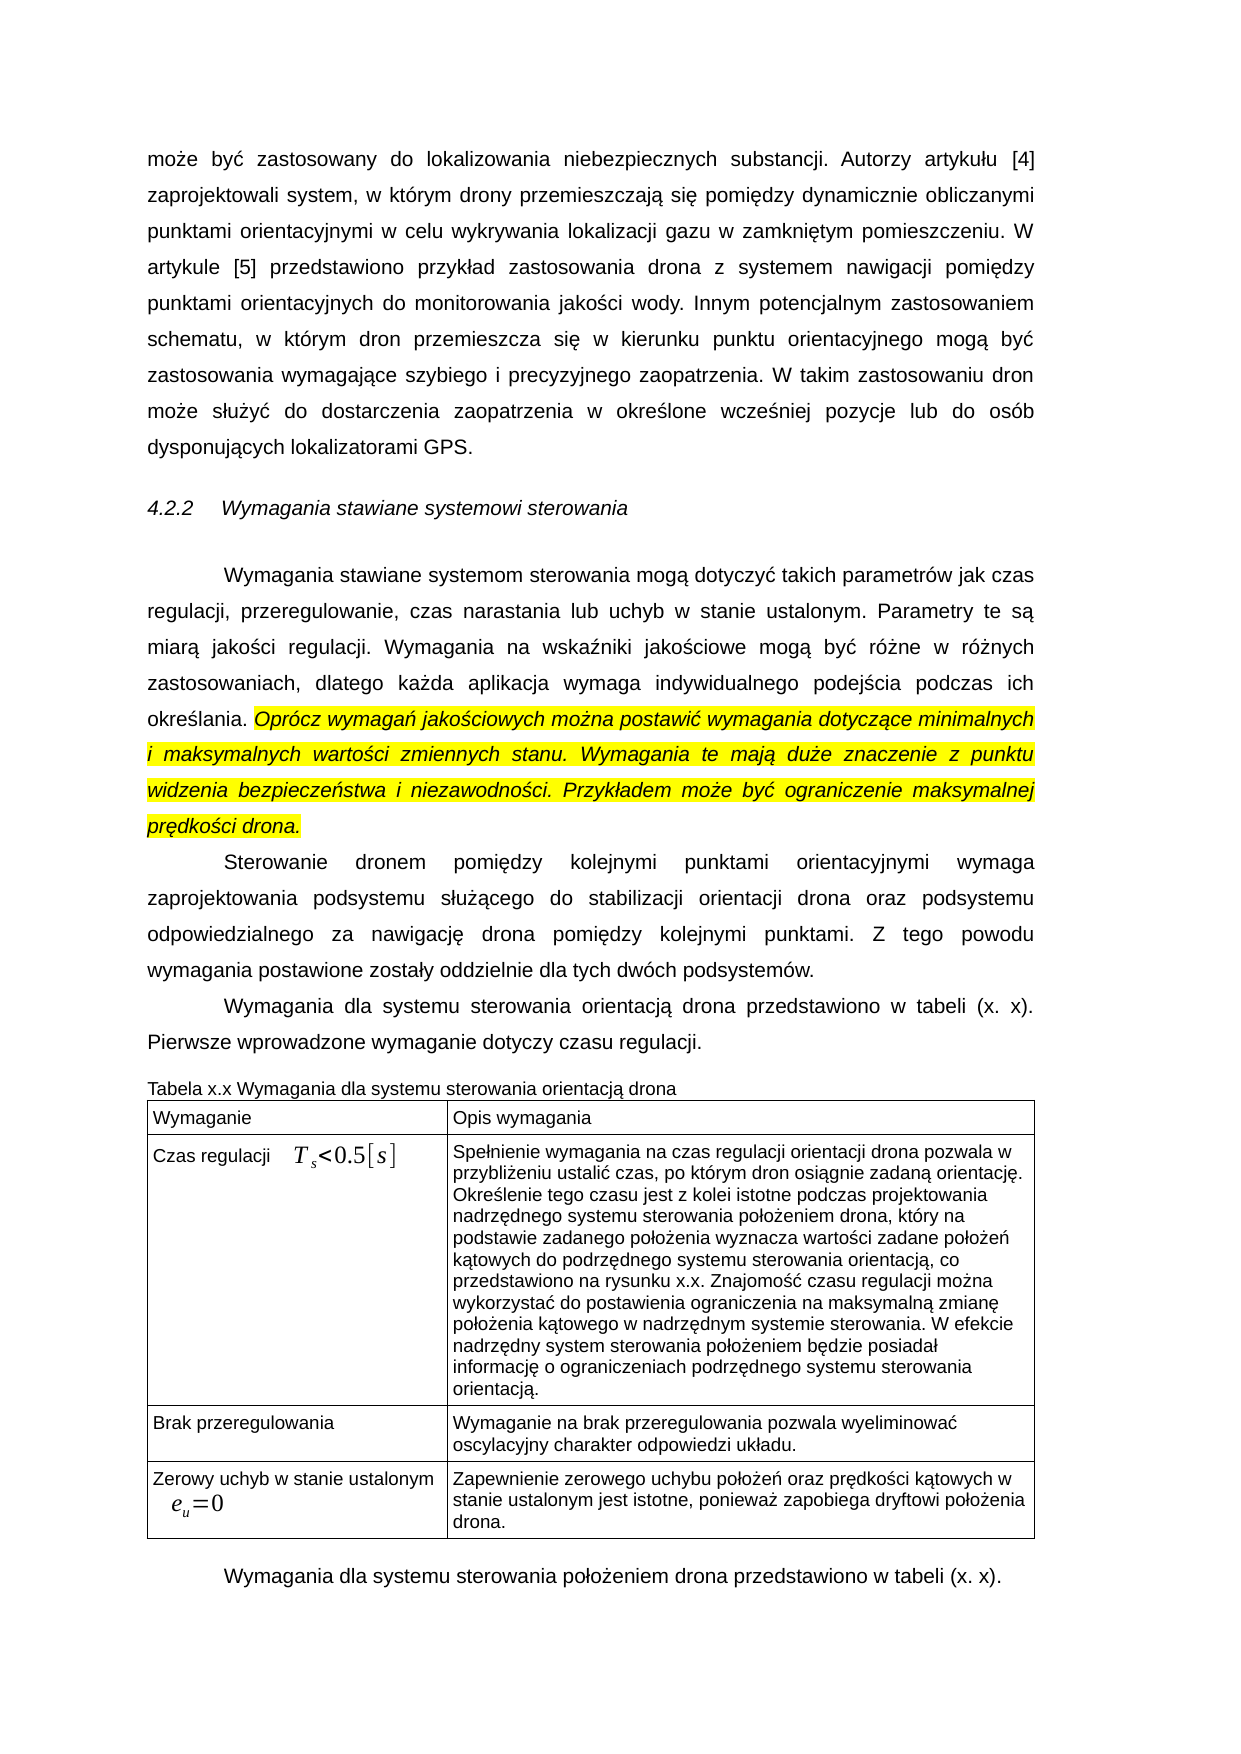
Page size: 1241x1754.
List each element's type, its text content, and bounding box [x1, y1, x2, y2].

table_cell Brak przeregulowania [148, 1406, 447, 1461]
table_cell Zapewnienie zerowego uchybu położeń oraz prędkości kątowych w stanie ustalonym jest istotne, ponieważ zapobiega dryftowi położenia drona. [448, 1462, 1034, 1538]
text Wymagania stawiane systemom sterowania mogą dotyczyć takich parametrów jak czas regulacji, przeregulowanie, czas narastania lub uchyb w stanie ustalonym. Parametry te są miarą jakości regulacji. Wymagania na wskaźniki jakościowe mogą być różne w różnych zastosowaniach, dlatego każda aplikacja wymaga indywidualnego podejścia podczas ich określania. Oprócz wymagań jakościowych można postawić wymagania dotyczące minimalnych i maksymalnych wartości zmiennych stanu. Wymagania te mają duże znaczenie z punktu widzenia bezpieczeństwa i niezawodności. Przykładem może być ograniczenie maksymalnej prędkości drona. [147, 563, 1035, 838]
table_cell Wymaganie na brak przeregulowania pozwala wyeliminować oscylacyjny charakter odpowiedzi układu. [448, 1406, 1034, 1461]
table_cell Zerowy uchyb w stanie ustalonym [148, 1462, 447, 1538]
table_header Wymaganie [148, 1101, 447, 1134]
text Tabela x.x Wymagania dla systemu sterowania orientacją drona [147, 1078, 1035, 1100]
text Wymagania dla systemu sterowania orientacją drona przedstawiono w tabeli (x. x). Pierwsze wprowadzone wymaganie dotyczy czasu regulacji. [147, 994, 1035, 1054]
table_header Opis wymagania [448, 1101, 1034, 1134]
subtitle Wymagania stawiane systemowi sterowania [147, 495, 1035, 519]
text Sterowanie dronem pomiędzy kolejnymi punktami orientacyjnymi wymaga zaprojektowania podsystemu służącego do stabilizacji orientacji drona oraz podsystemu odpowiedzialnego za nawigację drona pomiędzy kolejnymi punktami. Z tego powodu wymagania postawione zostały oddzielnie dla tych dwóch podsystemów. [147, 850, 1035, 982]
text może być zastosowany do lokalizowania niebezpiecznych substancji. Autorzy artykułu [4] zaprojektowali system, w którym drony przemieszczają się pomiędzy dynamicznie obliczanymi punktami orientacyjnymi w celu wykrywania lokalizacji gazu w zamkniętym pomieszczeniu. W artykule [5] przedstawiono przykład zastosowania drona z systemem nawigacji pomiędzy punktami orientacyjnych do monitorowania jakości wody. Innym potencjalnym zastosowaniem schematu, w którym dron przemieszcza się w kierunku punktu orientacyjnego mogą być zastosowania wymagające szybiego i precyzyjnego zaopatrzenia. W takim zastosowaniu dron może służyć do dostarczenia zaopatrzenia w określone wcześniej pozycje lub do osób dysponujących lokalizatorami GPS. [147, 147, 1035, 458]
table_cell Spełnienie wymagania na czas regulacji orientacji drona pozwala w przybliżeniu ustalić czas, po którym dron osiągnie zadaną orientację. Określenie tego czasu jest z kolei istotne podczas projektowania nadrzędnego systemu sterowania położeniem drona, który na podstawie zadanego położenia wyznacza wartości zadane położeń kątowych do podrzędnego systemu sterowania orientacją, co przedstawiono na rysunku x.x. Znajomość czasu regulacji można wykorzystać do postawienia ograniczenia na maksymalną zmianę położenia kątowego w nadrzędnym systemie sterowania. W efekcie nadrzędny system sterowania położeniem będzie posiadał informację o ograniczeniach podrzędnego systemu sterowania orientacją. [448, 1135, 1034, 1405]
text Wymagania dla systemu sterowania położeniem drona przedstawiono w tabeli (x. x). [147, 1564, 1035, 1588]
table_cell Czas regulacji [148, 1135, 447, 1405]
